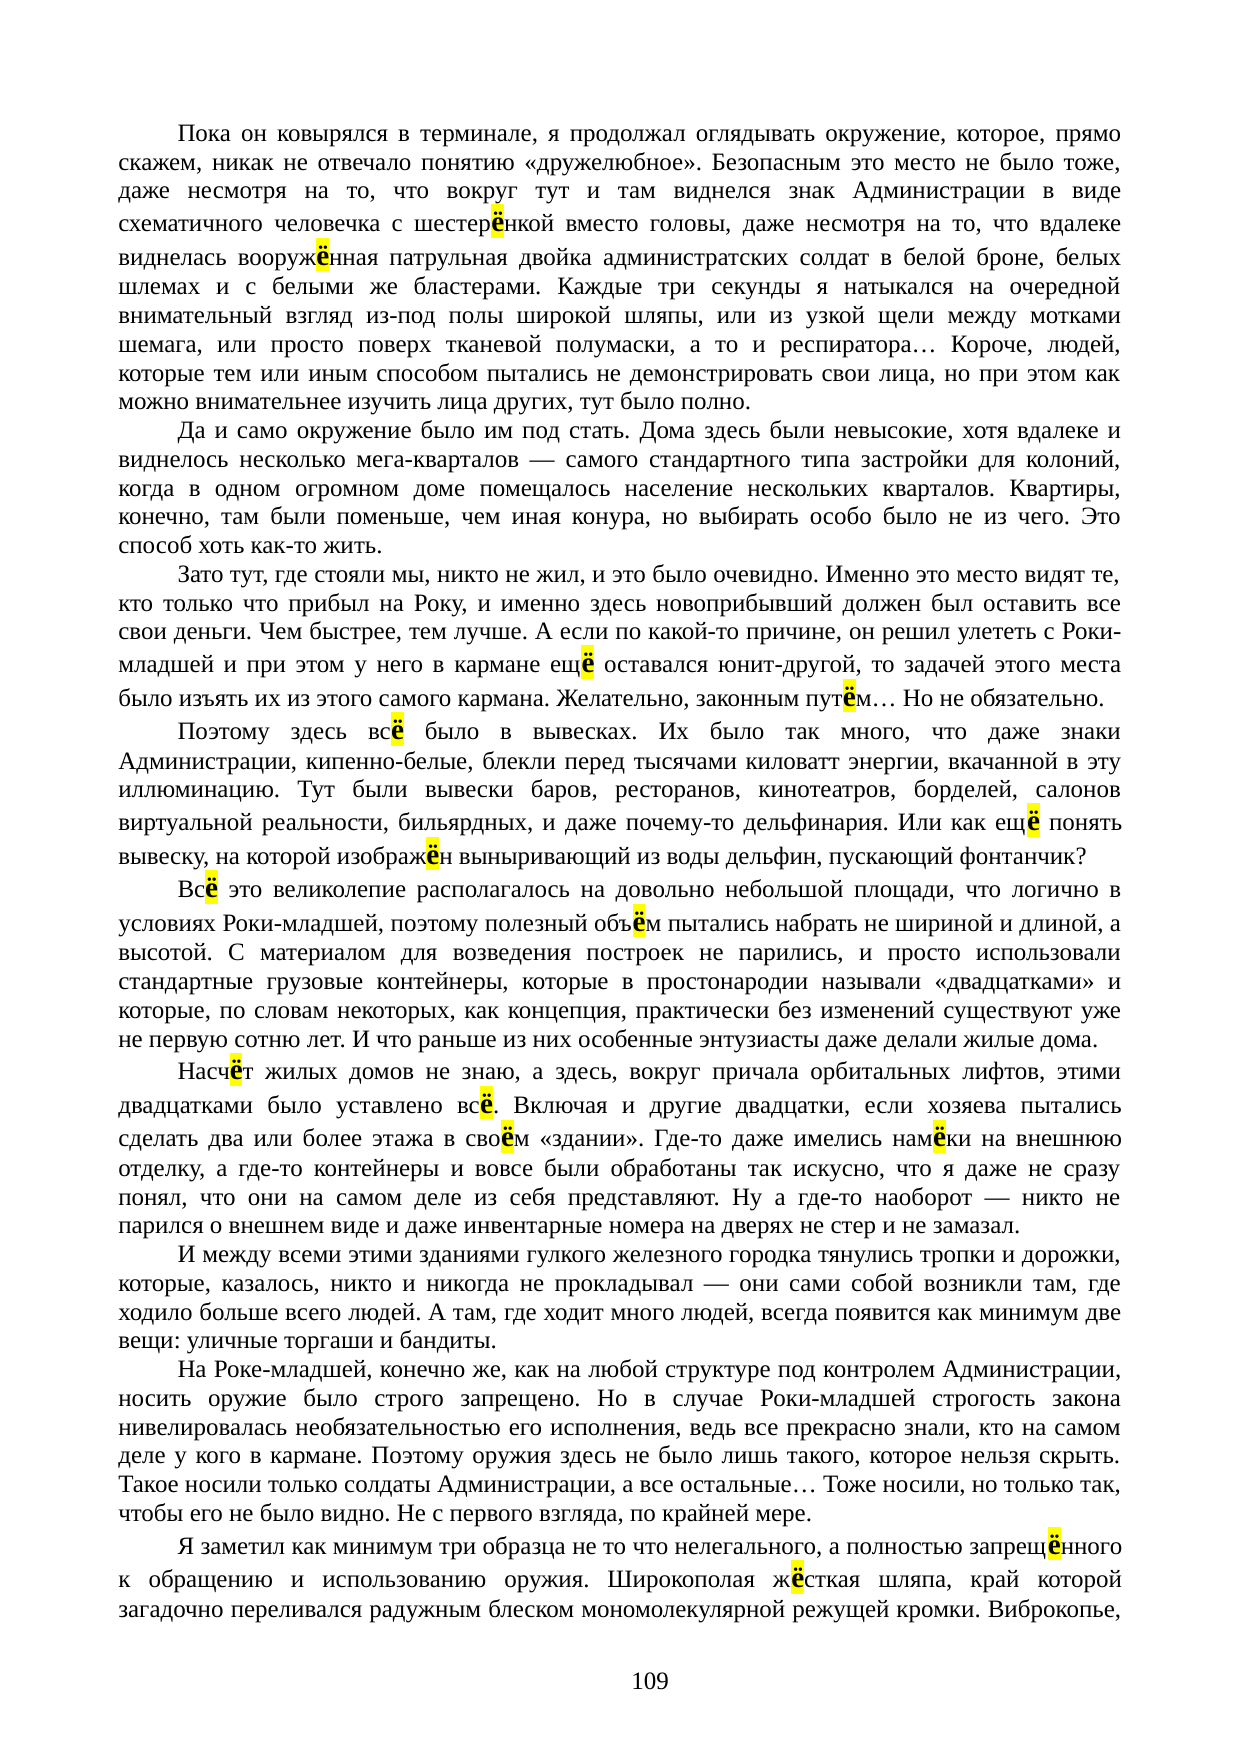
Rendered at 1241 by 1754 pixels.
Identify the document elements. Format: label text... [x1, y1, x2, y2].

text И между всеми этими зданиями гулкого железного городка тянулись тропки и дорожки, которые, казалось, никто и никогда не прокладывал — они сами собой возникли там, где ходило больше всего людей. А там, где ходит много людей, всегда появится как минимум две вещи: уличные торгаши и бандиты. [118, 1239, 1122, 1354]
text Поэтому здесь всё было в вывесках. Их было так много, что даже знаки Администрации, кипенно-белые, блекли перед тысячами киловатт энергии, вкачанной в эту иллюминацию. Тут были вывески баров, ресторанов, кинотеатров, борделей, салонов виртуальной реальности, бильярдных, и даже почему-то дельфинария. Или как ещё понять вывеску, на которой изображён выныривающий из воды дельфин, пускающий фонтанчик? [118, 712, 1122, 870]
text Зато тут, где стояли мы, никто не жил, и это было очевидно. Именно это место видят те, кто только что прибыл на Року, и именно здесь новоприбывший должен был оставить все свои деньги. Чем быстрее, тем лучше. А если по какой-то причине, он решил улететь с Роки-младшей и при этом у него в кармане ещё оставался юнит-другой, то задачей этого места было изъять их из этого самого кармана. Желательно, законным путём… Но не обязательно. [118, 559, 1122, 712]
text Пока он ковырялся в терминале, я продолжал оглядывать окружение, которое, прямо скажем, никак не отвечало понятию «дружелюбное». Безопасным это место не было тоже, даже несмотря на то, что вокруг тут и там виднелся знак Администрации в виде схематичного человечка с шестерёнкой вместо головы, даже несмотря на то, что вдалеке виднелась вооружённая патрульная двойка администратских солдат в белой броне, белых шлемах и с белыми же бластерами. Каждые три секунды я натыкался на очередной внимательный взгляд из-под полы широкой шляпы, или из узкой щели между мотками шемага, или просто поверх тканевой полумаски, а то и респиратора… Короче, людей, которые тем или иным способом пытались не демонстрировать свои лица, но при этом как можно внимательнее изучить лица других, тут было полно. [118, 118, 1122, 415]
text Да и само окружение было им под стать. Дома здесь были невысокие, хотя вдалеке и виднелось несколько мега-кварталов — самого стандартного типа застройки для колоний, когда в одном огромном доме помещалось население нескольких кварталов. Квартиры, конечно, там были поменьше, чем иная конура, но выбирать особо было не из чего. Это способ хоть как-то жить. [118, 415, 1122, 559]
text Всё это великолепие располагалось на довольно небольшой площади, что логично в условиях Роки-младшей, поэтому полезный объём пытались набрать не шириной и длиной, а высотой. С материалом для возведения построек не парились, и просто использовали стандартные грузовые контейнеры, которые в простонародии называли «двадцатками» и которые, по словам некоторых, как концепция, практически без изменений существуют уже не первую сотню лет. И что раньше из них особенные энтузиасты даже делали жилые дома. [118, 870, 1122, 1052]
text Насчёт жилых домов не знаю, а здесь, вокруг причала орбитальных лифтов, этими двадцатками было уставлено всё. Включая и другие двадцатки, если хозяева пытались сделать два или более этажа в своём «здании». Где-то даже имелись намёки на внешнюю отделку, а где-то контейнеры и вовсе были обработаны так искусно, что я даже не сразу понял, что они на самом деле из себя представляют. Ну а где-то наоборот — никто не парился о внешнем виде и даже инвентарные номера на дверях не стер и не замазал. [118, 1052, 1122, 1239]
text На Роке-младшей, конечно же, как на любой структуре под контролем Администрации, носить оружие было строго запрещено. Но в случае Роки-младшей строгость закона нивелировалась необязательностью его исполнения, ведь все прекрасно знали, кто на самом деле у кого в кармане. Поэтому оружия здесь не было лишь такого, которое нельзя скрыть. Такое носили только солдаты Администрации, а все остальные… Тоже носили, но только так, чтобы его не было видно. Не с первого взгляда, по крайней мере. [118, 1354, 1122, 1527]
text Я заметил как минимум три образца не то что нелегального, а полностью запрещённого к обращению и использованию оружия. Широкополая жёсткая шляпа, край которой загадочно переливался радужным блеском мономолекулярной режущей кромки. Виброкопье, [118, 1527, 1122, 1623]
